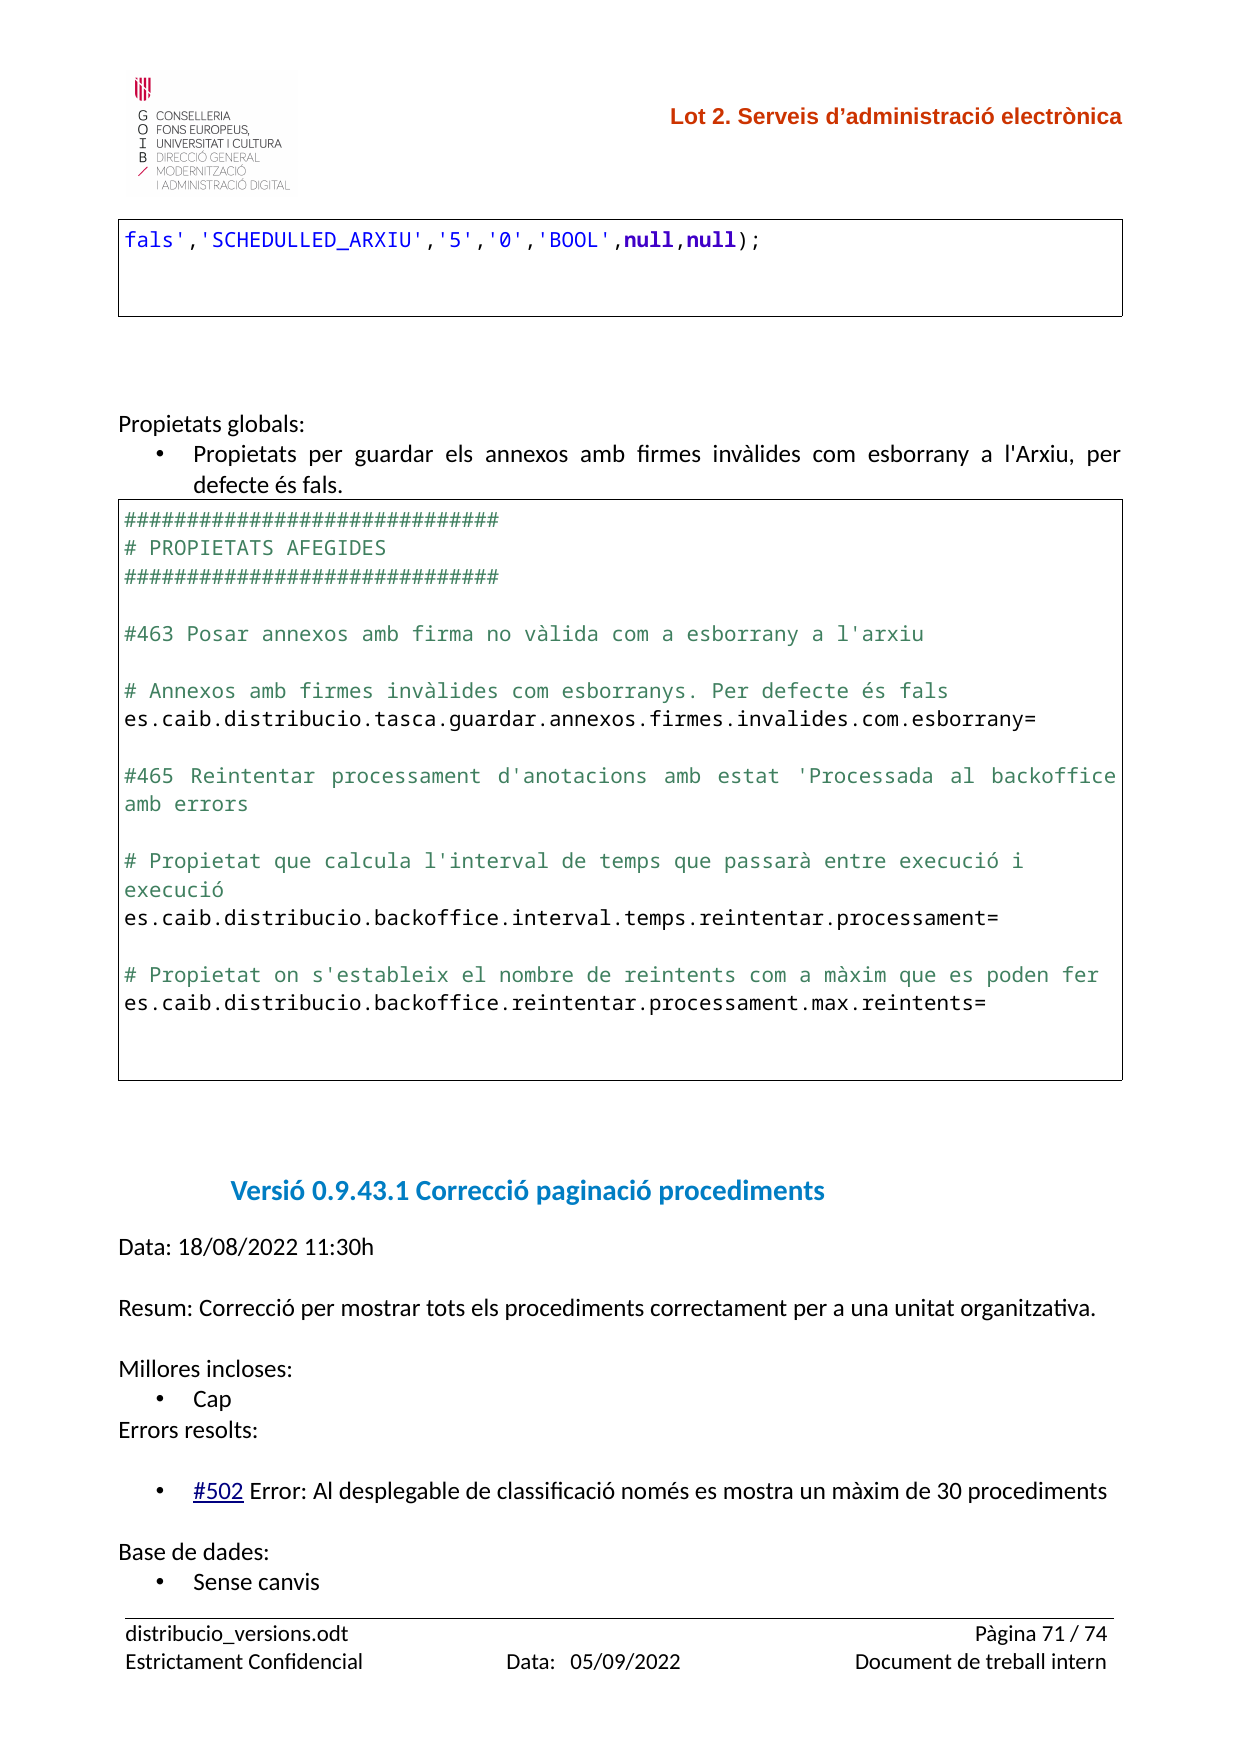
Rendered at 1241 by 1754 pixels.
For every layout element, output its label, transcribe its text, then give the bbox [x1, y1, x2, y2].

table_header ############################## # PROPIETATS AFEGIDES ############################## #463 Posar annexos amb firma no vàlida com a esborrany a l'arxiu # Annexos amb firmes invàlides com esborranys. Per defecte és fals es.caib.distribucio.tasca.guardar.annexos.firmes.invalides.com.esborrany= #465 Reintentar processament d'anotacions amb estat 'Processada al backoffice amb errors # Propietat que calcula l'interval de temps que passarà entre execució i execució es.caib.distribucio.backoffice.interval.temps.reintentar.processament= # Propietat on s'estableix el nombre de reintents com a màxim que es poden fer es.caib.distribucio.backoffice.reintentar.processament.max.reintents= [119, 500, 1122, 1079]
text Resum: Correcció per mostrar tots els procediments correctament per a una unitat organitzativa. [118, 1292, 1122, 1322]
list Sense canvis [156, 1567, 1122, 1597]
list #502 Error: Al desplegable de classificació només es mostra un màxim de 30 procediments [156, 1475, 1122, 1506]
picture [126, 70, 299, 197]
text Millores incloses: [118, 1353, 1122, 1383]
text Base de dades: [118, 1536, 1122, 1567]
subtitle Versió 0.9.43.1 Correcció paginació procediments [153, 1172, 1122, 1207]
text Data: 18/08/2022 11:30h [118, 1231, 1122, 1261]
text Propietats globals: [118, 408, 1122, 438]
list Propietats per guardar els annexos amb firmes invàlides com esborrany a l'Arxiu, per defecte és fals. [156, 438, 1122, 499]
table_header fals','SCHEDULLED_ARXIU','5','0','BOOL',null,null); [119, 220, 1122, 316]
text Errors resolts: [118, 1414, 1122, 1444]
list Cap [156, 1383, 1122, 1414]
